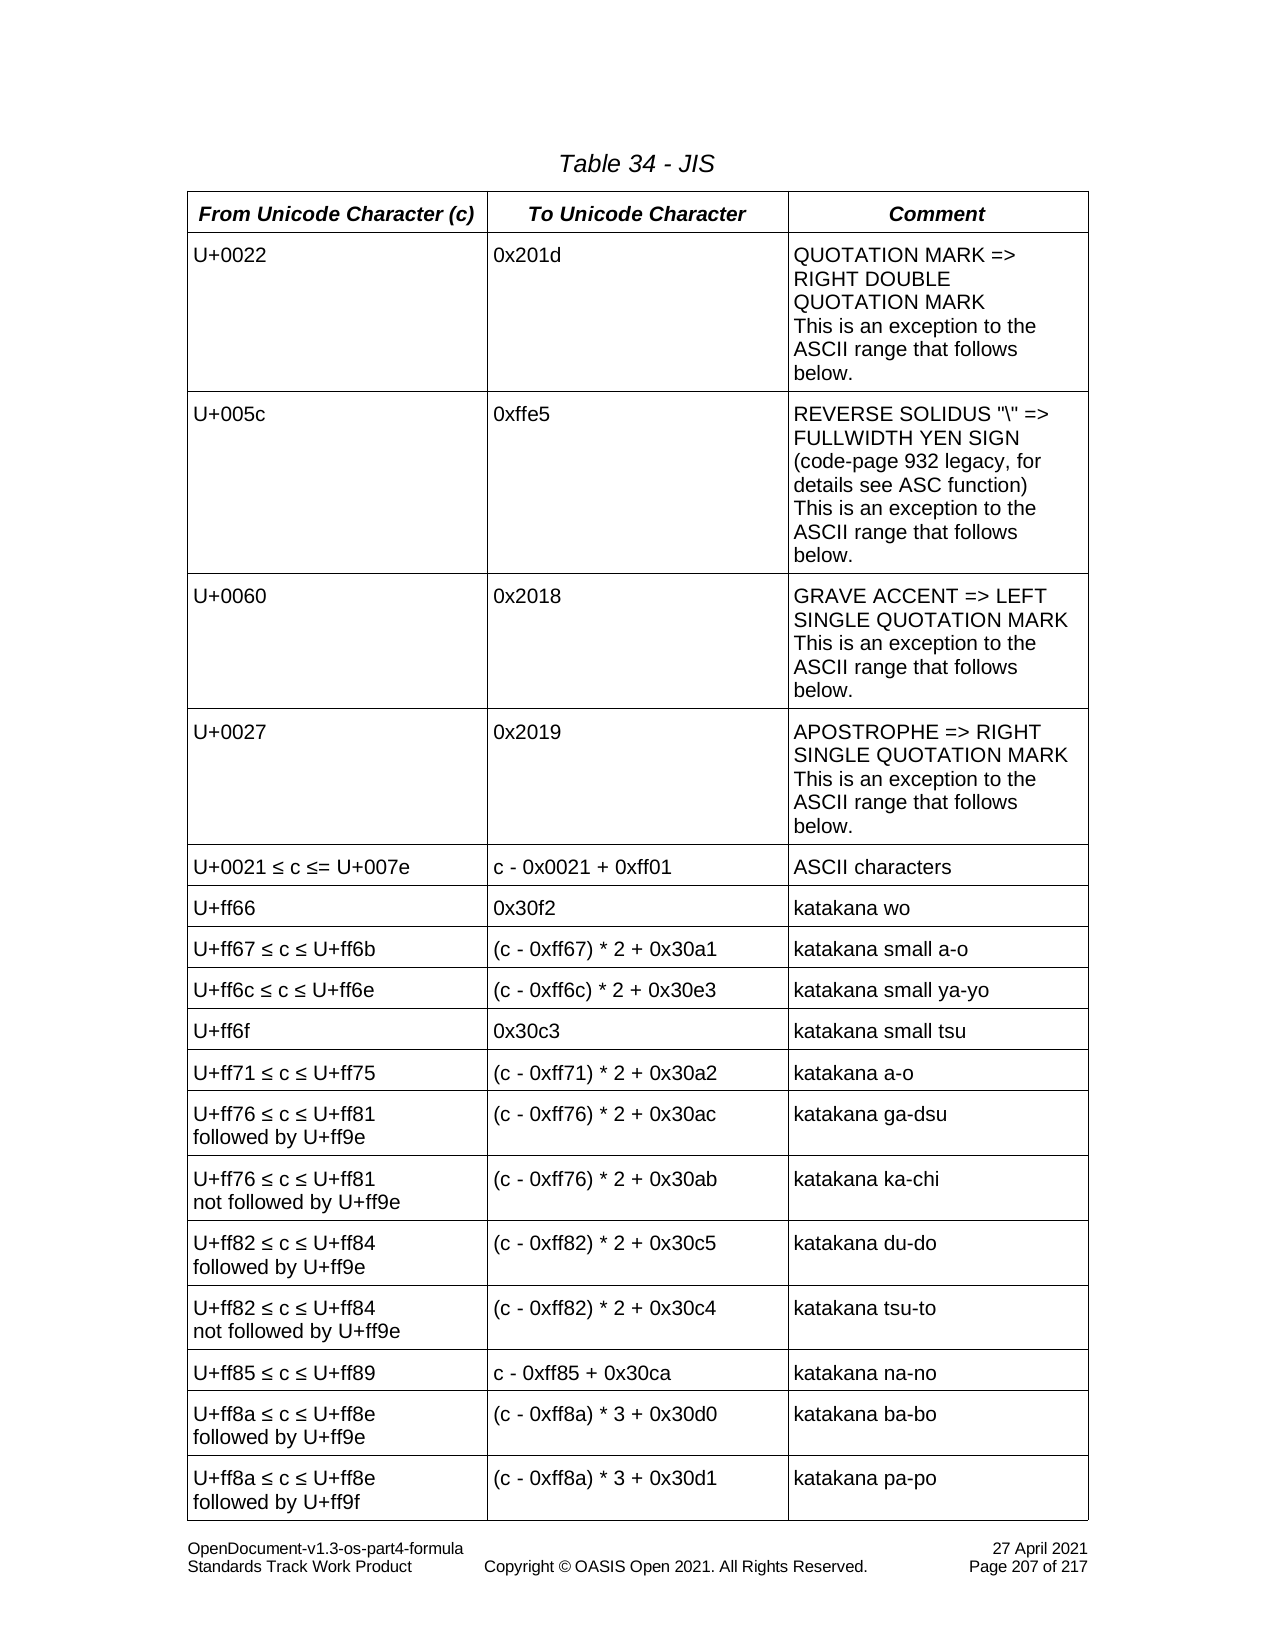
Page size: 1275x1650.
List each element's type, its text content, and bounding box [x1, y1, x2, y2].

table_cell (c - 0xff82) * 2 + 0x30c5 [488, 1221, 788, 1284]
table_cell katakana tsu-to [789, 1286, 1088, 1349]
table_cell U+ff6f [188, 1009, 487, 1049]
table_cell U+ff71 ≤ c ≤ U+ff75 [188, 1050, 487, 1090]
table_cell katakana small a-o [789, 927, 1088, 967]
table_cell APOSTROPHE => RIGHT SINGLE QUOTATION MARK This is an exception to the ASCII range that follows below. [789, 709, 1088, 843]
table_cell katakana pa-po [789, 1456, 1088, 1520]
table_cell QUOTATION MARK => RIGHT DOUBLE QUOTATION MARK This is an exception to the ASCII range that follows below. [789, 233, 1088, 391]
table_cell (c - 0xff8a) * 3 + 0x30d0 [488, 1391, 788, 1455]
table_cell (c - 0xff82) * 2 + 0x30c4 [488, 1286, 788, 1349]
table_cell U+ff82 ≤ c ≤ U+ff84 followed by U+ff9e [188, 1221, 487, 1284]
table_cell (c - 0xff6c) * 2 + 0x30e3 [488, 968, 788, 1008]
table_cell GRAVE ACCENT => LEFT SINGLE QUOTATION MARK This is an exception to the ASCII range that follows below. [789, 574, 1088, 708]
table_cell katakana a-o [789, 1050, 1088, 1090]
table_cell U+ff76 ≤ c ≤ U+ff81 not followed by U+ff9e [188, 1156, 487, 1220]
table_cell U+ff8a ≤ c ≤ U+ff8e followed by U+ff9e [188, 1391, 487, 1455]
table_cell katakana na-no [789, 1350, 1088, 1390]
table_cell 0x30f2 [488, 886, 788, 926]
table_cell katakana small ya-yo [789, 968, 1088, 1008]
table_cell c - 0x0021 + 0xff01 [488, 845, 788, 885]
table_cell U+ff6c ≤ c ≤ U+ff6e [188, 968, 487, 1008]
table_cell 0x201d [488, 233, 788, 391]
table_cell ASCII characters [789, 845, 1088, 885]
table_cell U+0060 [188, 574, 487, 708]
table_cell REVERSE SOLIDUS "\" => FULLWIDTH YEN SIGN (code-page 932 legacy, for details see ASC function) This is an exception to the ASCII range that follows below. [789, 392, 1088, 573]
table_cell 0x2019 [488, 709, 788, 843]
table_cell U+ff85 ≤ c ≤ U+ff89 [188, 1350, 487, 1390]
table_cell 0x2018 [488, 574, 788, 708]
table_cell katakana small tsu [789, 1009, 1088, 1049]
table_cell 0x30c3 [488, 1009, 788, 1049]
table_header Comment [789, 192, 1088, 232]
table_cell U+0027 [188, 709, 487, 843]
table_cell U+0021 ≤ c ≤= U+007e [188, 845, 487, 885]
table_cell katakana wo [789, 886, 1088, 926]
table_cell (c - 0xff71) * 2 + 0x30a2 [488, 1050, 788, 1090]
table_cell (c - 0xff76) * 2 + 0x30ab [488, 1156, 788, 1220]
table_cell (c - 0xff8a) * 3 + 0x30d1 [488, 1456, 788, 1520]
table_cell 0xffe5 [488, 392, 788, 573]
table_cell U+005c [188, 392, 487, 573]
table_cell U+ff82 ≤ c ≤ U+ff84 not followed by U+ff9e [188, 1286, 487, 1349]
table_cell katakana ba-bo [789, 1391, 1088, 1455]
table_cell U+0022 [188, 233, 487, 391]
table_cell U+ff8a ≤ c ≤ U+ff8e followed by U+ff9f [188, 1456, 487, 1520]
table_cell katakana du-do [789, 1221, 1088, 1284]
table_header To Unicode Character [488, 192, 788, 232]
table_cell U+ff76 ≤ c ≤ U+ff81 followed by U+ff9e [188, 1091, 487, 1155]
table_cell katakana ka-chi [789, 1156, 1088, 1220]
table_cell U+ff66 [188, 886, 487, 926]
table_header From Unicode Character (c) [188, 192, 487, 232]
table_cell c - 0xff85 + 0x30ca [488, 1350, 788, 1390]
table_cell (c - 0xff67) * 2 + 0x30a1 [488, 927, 788, 967]
table_cell (c - 0xff76) * 2 + 0x30ac [488, 1091, 788, 1155]
table_cell katakana ga-dsu [789, 1091, 1088, 1155]
table_cell U+ff67 ≤ c ≤ U+ff6b [188, 927, 487, 967]
text Table 34 - JIS [187, 150, 1088, 178]
